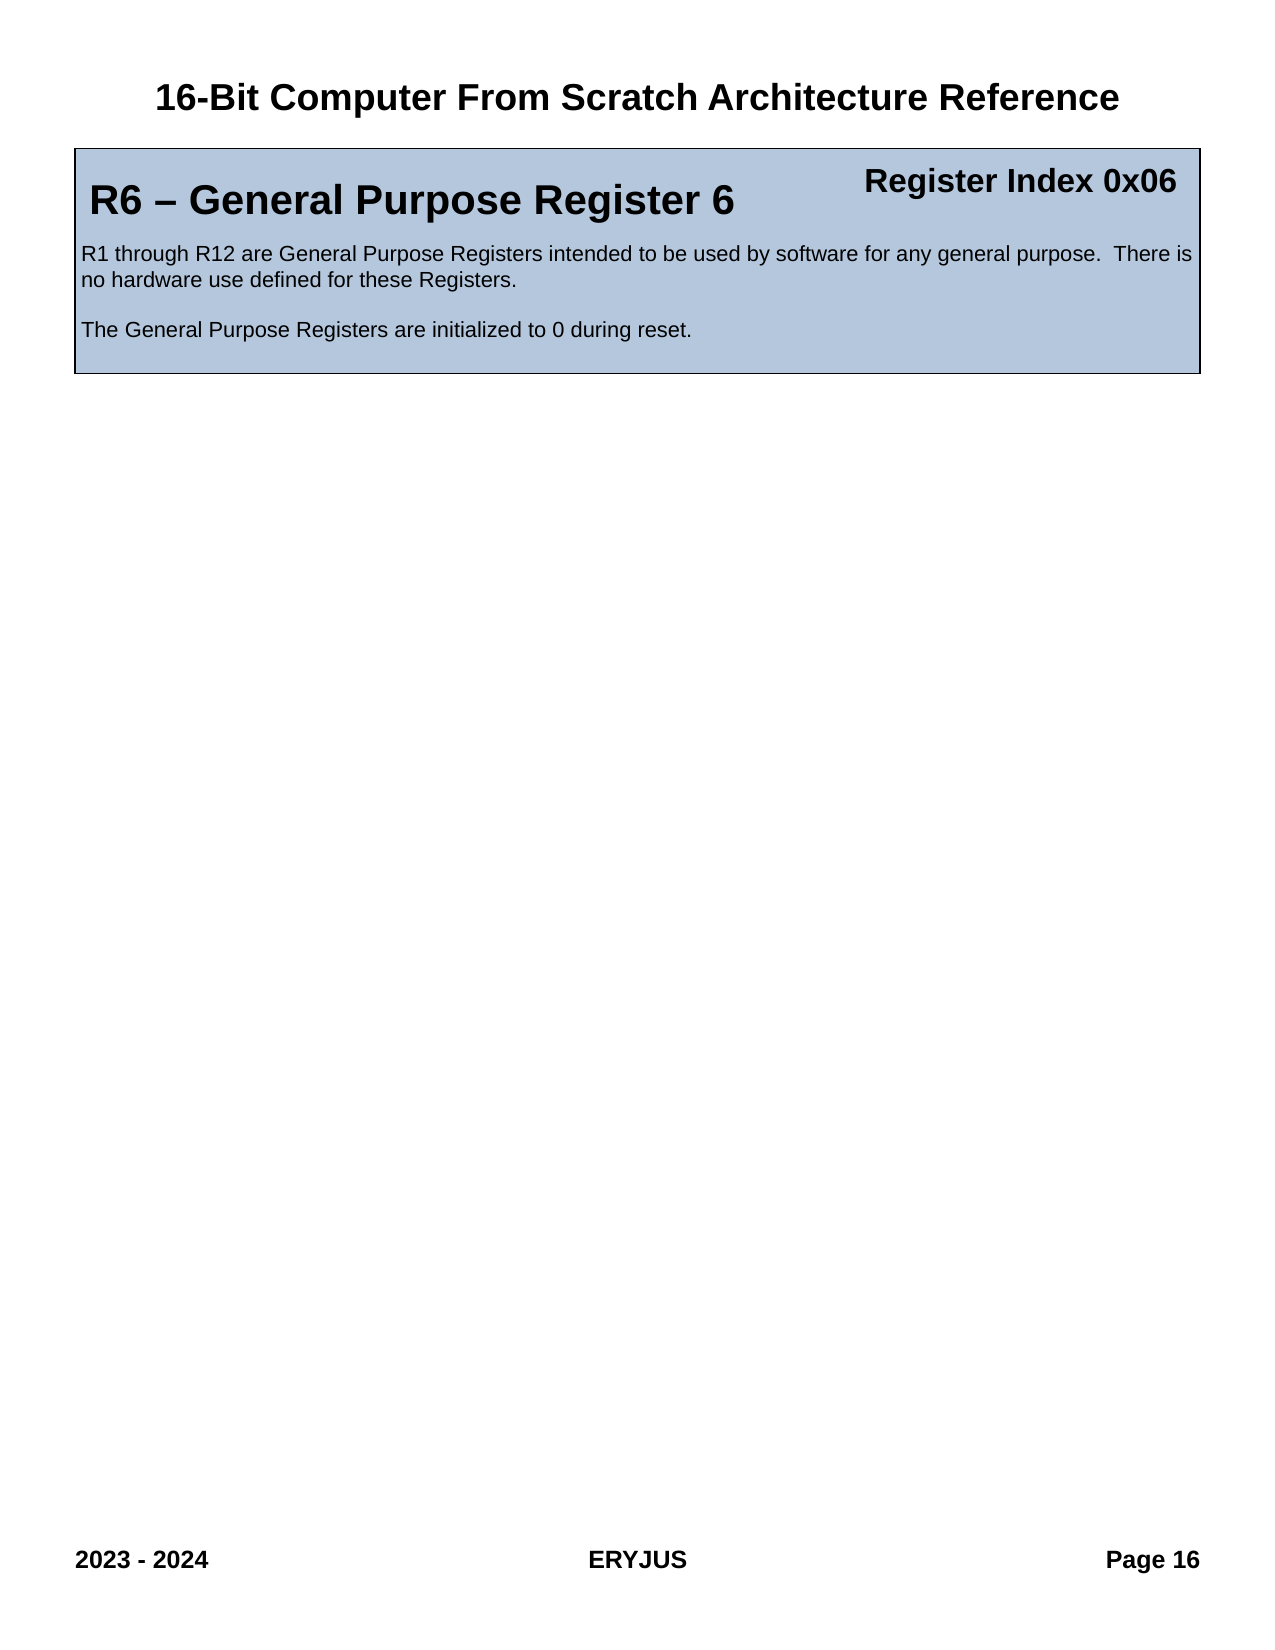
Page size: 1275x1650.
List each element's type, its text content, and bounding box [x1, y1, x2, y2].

table_header R1 through R12 are General Purpose Registers intended to be used by software for any general purpose. There is no hardware use defined for these Registers. The General Purpose Registers are initialized to 0 during reset. [76, 149, 1199, 373]
table_header Register Index 0x06 [858, 155, 1194, 241]
table_header R6 – General Purpose Register 6 [83, 155, 858, 241]
